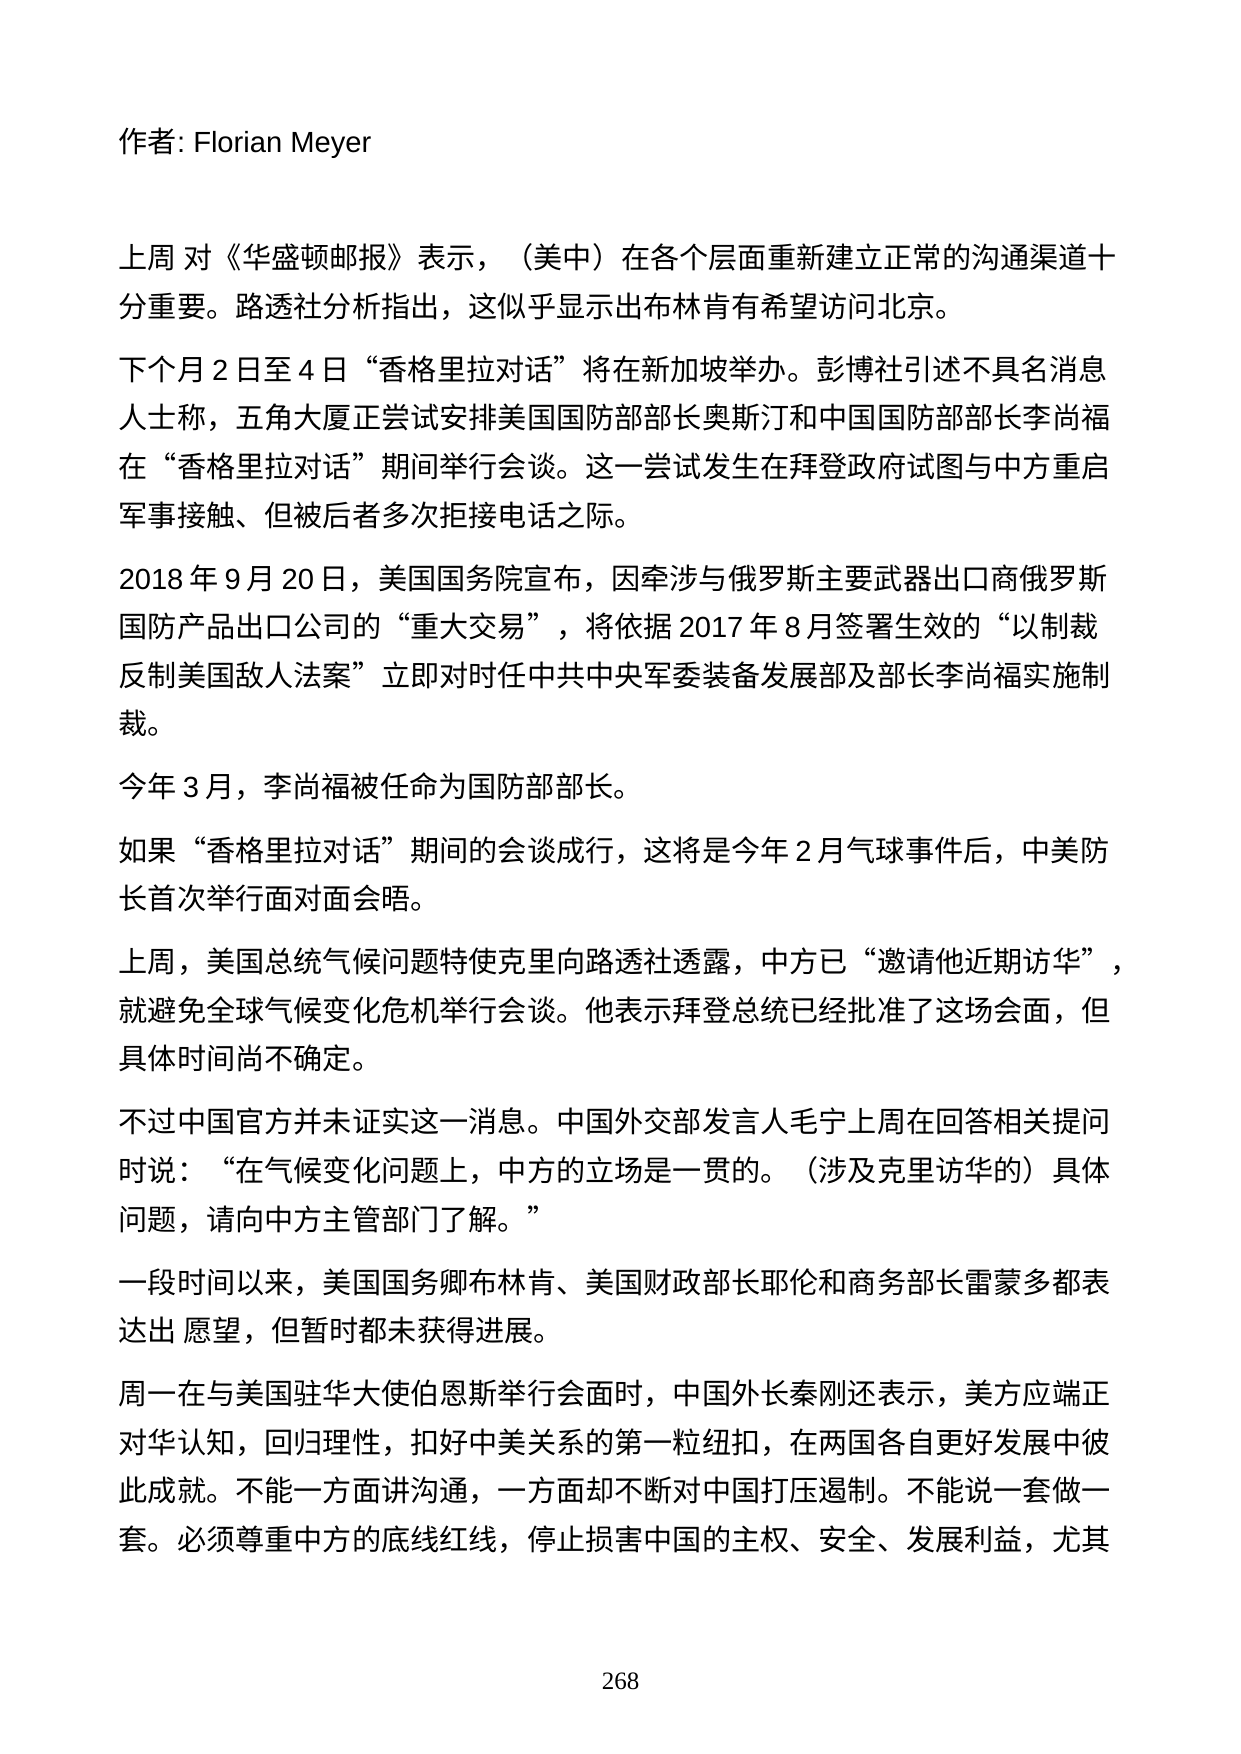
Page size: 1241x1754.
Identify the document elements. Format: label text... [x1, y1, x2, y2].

text 作者: Florian Meyer [118, 118, 1122, 161]
text 今年3月，李尚福被任命为国防部部长。 [118, 764, 1122, 806]
text 周一在与美国驻华大使伯恩斯举行会面时，中国外长秦刚还表示，美方应端正对华认知，回归理性，扣好中美关系的第一粒纽扣，在两国各自更好发展中彼此成就。不能一方面讲沟通，一方面却不断对中国打压遏制。不能说一套做一套。必须尊重中方的底线红线，停止损害中国的主权、安全、发展利益，尤其 [118, 1371, 1122, 1559]
text 上周 对《华盛顿邮报》表示，（美中）在各个层面重新建立正常的沟通渠道十分重要。路透社分析指出，这似乎显示出布林肯有希望访问北京。 [118, 235, 1122, 326]
text 如果“香格里拉对话”期间的会谈成行，这将是今年2月气球事件后，中美防长首次举行面对面会晤。 [118, 827, 1122, 918]
text 2018年9月20日，美国国务院宣布，因牵涉与俄罗斯主要武器出口商俄罗斯国防产品出口公司的“重大交易”，将依据2017年8月签署生效的“以制裁反制美国敌人法案”立即对时任中共中央军委装备发展部及部长李尚福实施制裁。 [118, 555, 1122, 743]
text 下个月2日至4日“香格里拉对话”将在新加坡举办。彭博社引述不具名消息人士称，五角大厦正尝试安排美国国防部部长奥斯汀和中国国防部部长李尚福在“香格里拉对话”期间举行会谈。这一尝试发生在拜登政府试图与中方重启军事接触、但被后者多次拒接电话之际。 [118, 346, 1122, 534]
text 一段时间以来，美国国务卿布林肯、美国财政部长耶伦和商务部长雷蒙多都表达出 愿望，但暂时都未获得进展。 [118, 1259, 1122, 1350]
text 上周，美国总统气候问题特使克里向路透社透露，中方已“邀请他近期访华”，就避免全球气候变化危机举行会谈。他表示拜登总统已经批准了这场会面，但具体时间尚不确定。 [118, 939, 1122, 1078]
text 不过中国官方并未证实这一消息。中国外交部发言人毛宁上周在回答相关提问时说：“在气候变化问题上，中方的立场是一贯的。（涉及克里访华的）具体问题，请向中方主管部门了解。” [118, 1099, 1122, 1238]
